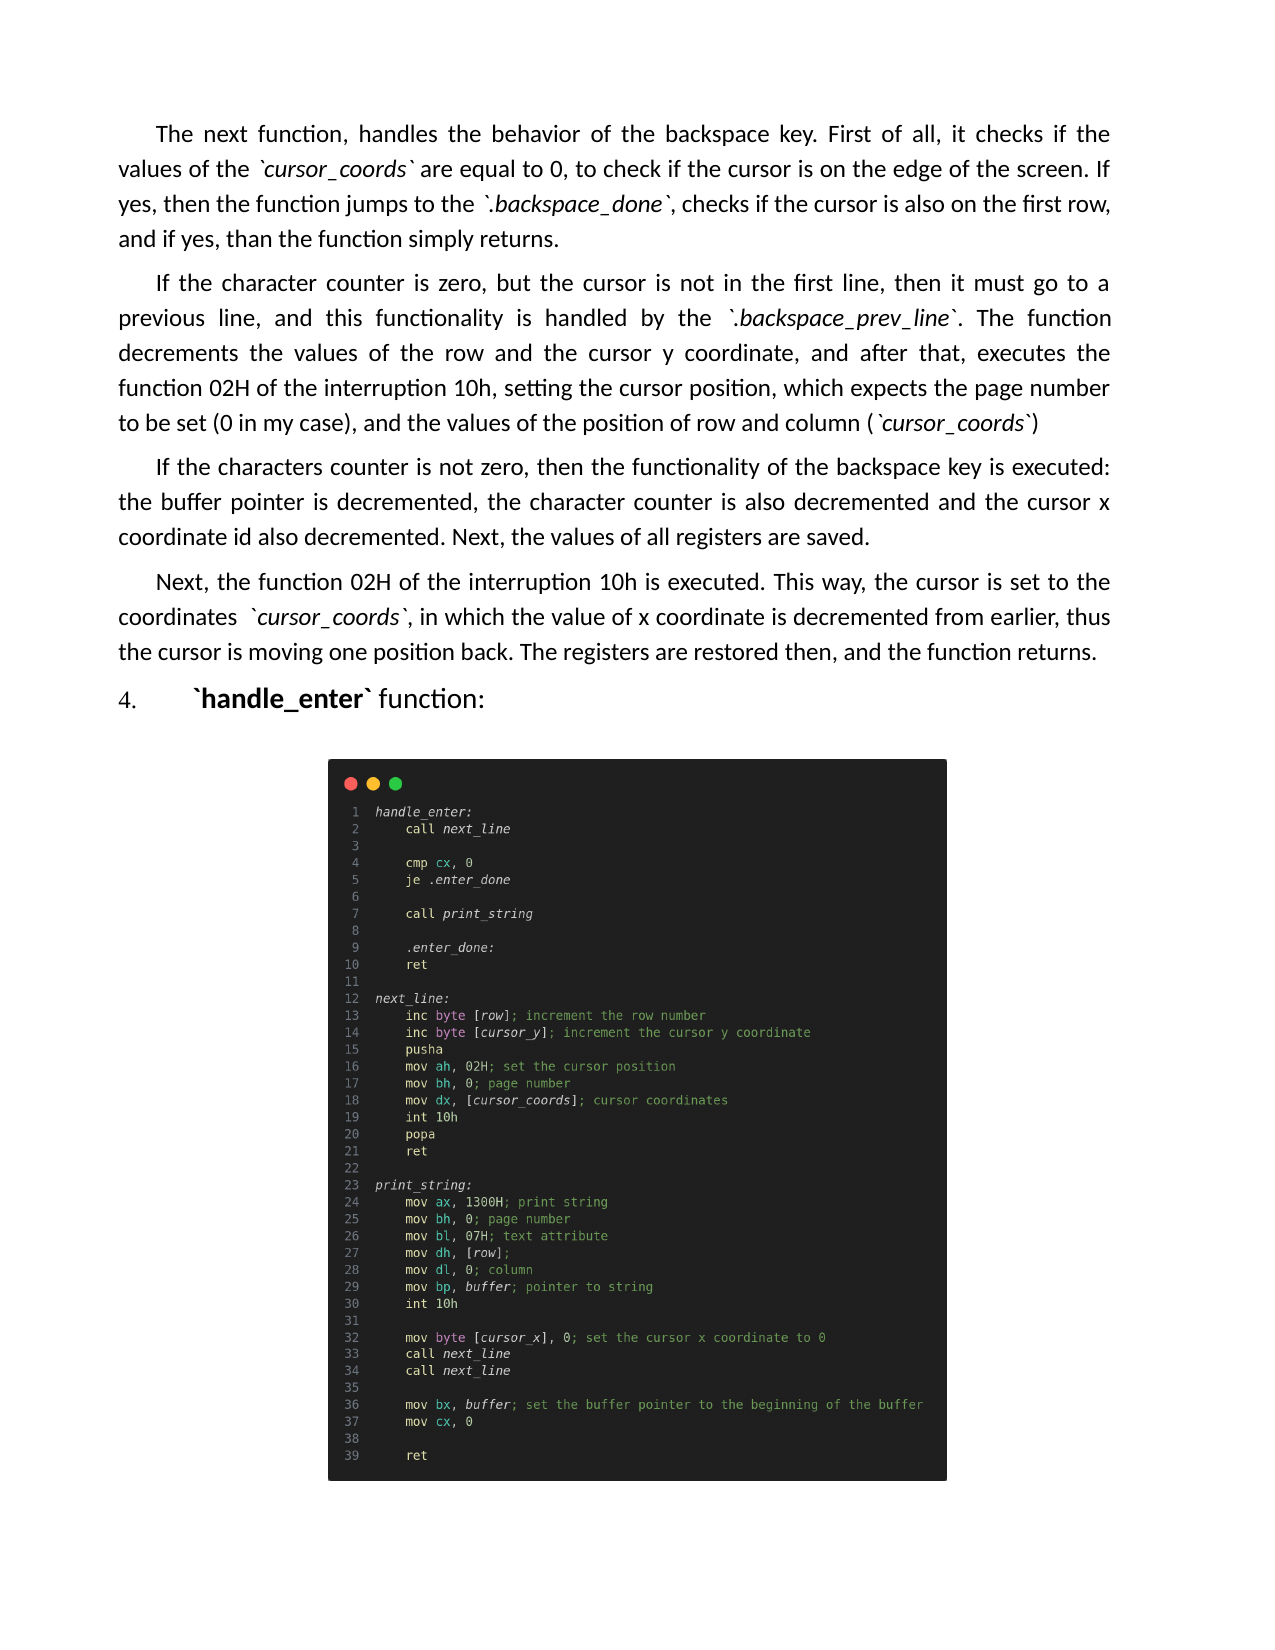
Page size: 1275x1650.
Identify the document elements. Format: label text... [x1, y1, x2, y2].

text If the character counter is zero, but the cursor is not in the first line, then it must go to a previous line, and this functionality is handled by the `.backspace_prev_line`. The function decrements the values of the row and the cursor y coordinate, and after that, executes the function 02H of the interruption 10h, setting the cursor position, which expects the page number to be set (0 in my case), and the values of the position of row and column (`cursor_coords`) [118, 267, 1112, 438]
list `handle_enter` function: [118, 680, 1112, 715]
text Next, the function 02H of the interruption 10h is executed. This way, the cursor is set to the coordinates `cursor_coords`, in which the value of x coordinate is decremented from earlier, thus the cursor is moving one position back. The registers are restored then, and the function returns. [118, 566, 1112, 666]
text If the characters counter is not zero, then the functionality of the backspace key is executed: the buffer pointer is decremented, the character counter is also decremented and the cursor x coordinate id also decremented. Next, the values of all registers are saved. [118, 451, 1112, 552]
text The next function, handles the behavior of the backspace key. First of all, it checks if the values of the `cursor_coords` are equal to 0, to check if the cursor is on the edge of the screen. If yes, then the function jumps to the `.backspace_done`, checks if the cursor is also on the first row, and if yes, than the function simply returns. [118, 118, 1112, 254]
